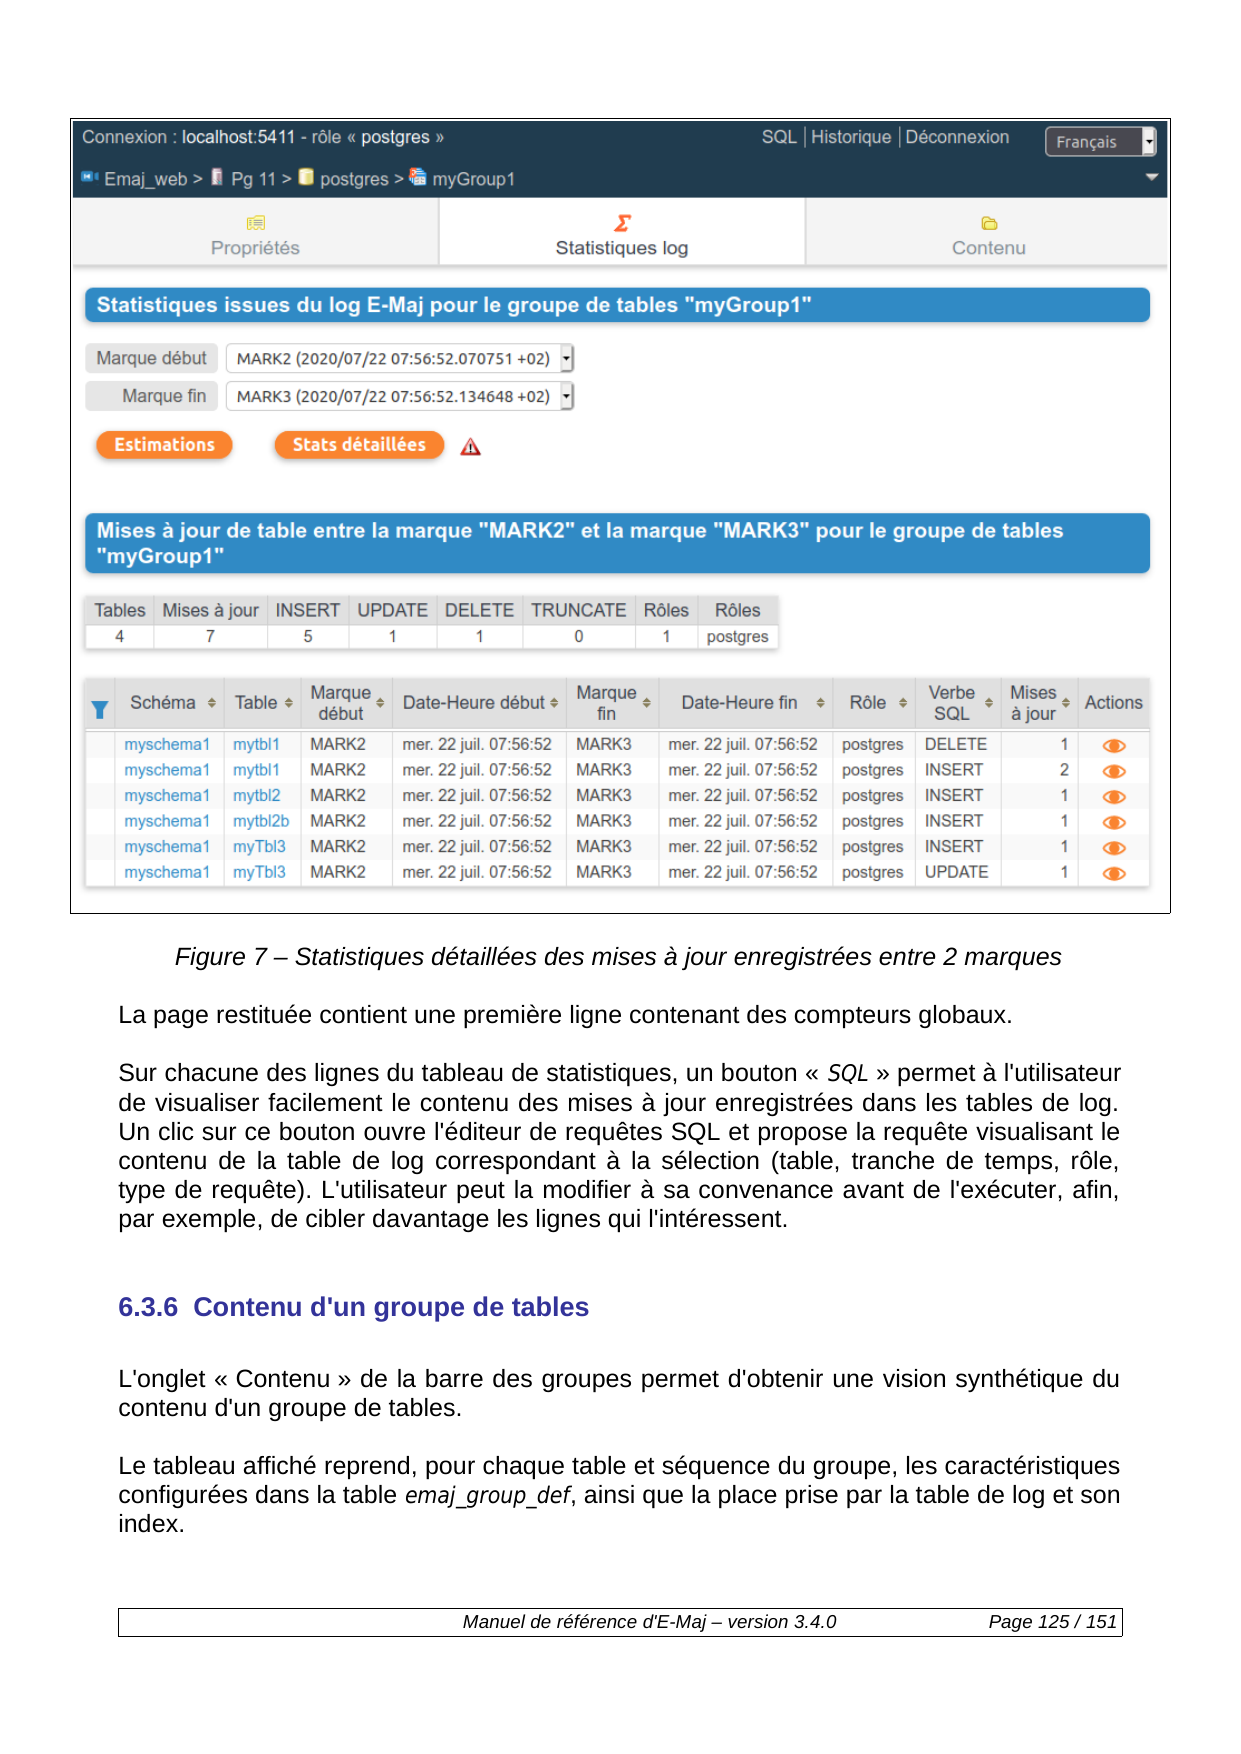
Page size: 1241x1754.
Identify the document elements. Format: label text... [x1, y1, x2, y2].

text Sur chacune des lignes du tableau de statistiques, un bouton « SQL » permet à l'utilisateur de visualiser facilement le contenu des mises à jour enregistrées dans les tables de log. Un clic sur ce bouton ouvre l'éditeur de requêtes SQL et propose la requête visualisant le contenu de la table de log correspondant à la sélection (table, tranche de temps, rôle, type de requête). L'utilisateur peut la modifier à sa convenance avant de l'exécuter, afin, par exemple, de cibler davantage les lignes qui l'intéressent. [118, 1058, 1122, 1233]
text Le tableau affiché reprend, pour chaque table et séquence du groupe, les caractéristiques configurées dans la table emaj_group_def, ainsi que la place prise par la table de log et son index. [118, 1451, 1122, 1538]
text L'onglet « Contenu » de la barre des groupes permet d'obtenir une vision synthétique du contenu d'un groupe de tables. [118, 1363, 1122, 1422]
text Figure 7 – Statistiques détaillées des mises à jour enregistrées entre 2 marques [118, 942, 1122, 971]
text La page restituée contient une première ligne contenant des compteurs globaux. [118, 1000, 1122, 1029]
subtitle Contenu d'un groupe de tables [118, 1291, 1122, 1322]
picture [72, 121, 1168, 910]
